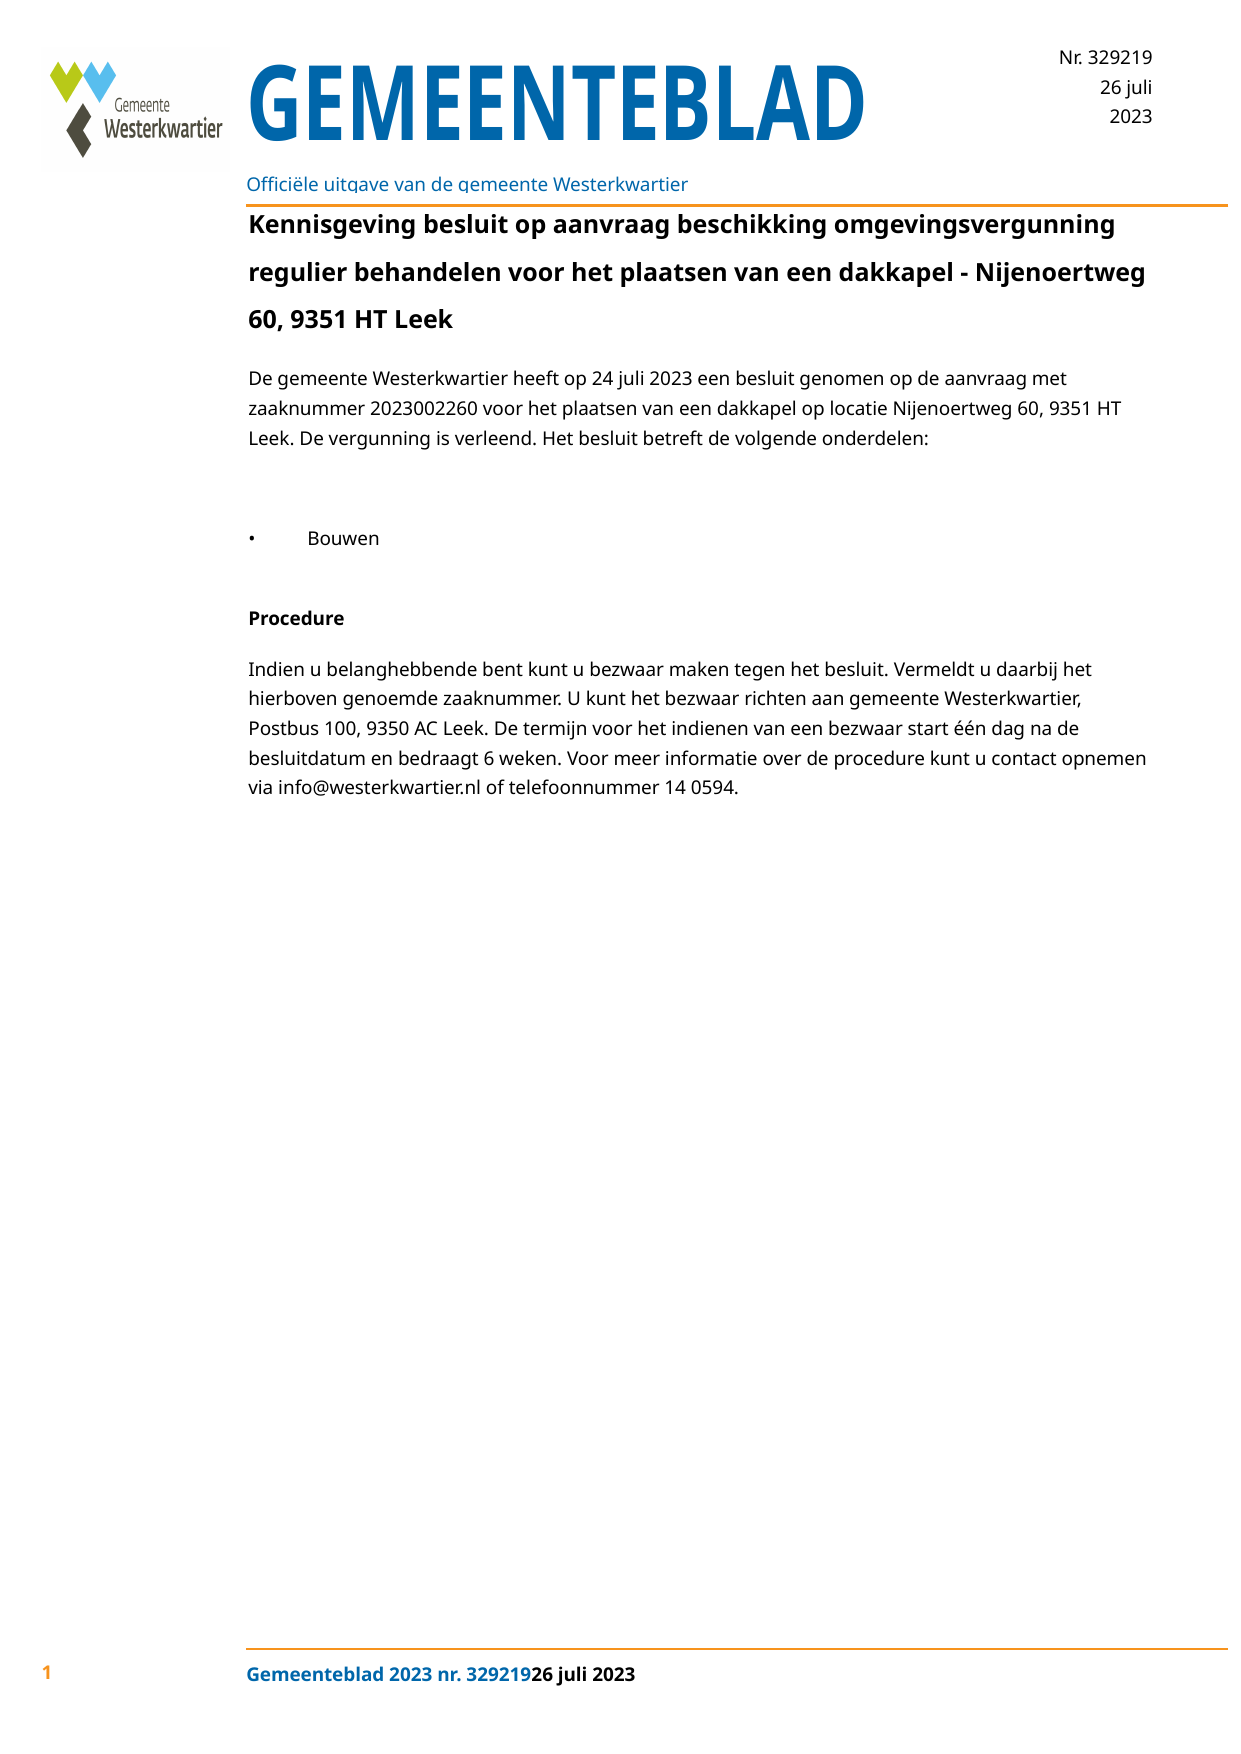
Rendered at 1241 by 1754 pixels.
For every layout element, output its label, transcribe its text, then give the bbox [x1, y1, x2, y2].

picture [41, 47, 231, 172]
text Indien u belanghebbende bent kunt u bezwaar maken tegen het besluit. Vermeldt u daarbij het hierboven genoemde zaaknummer. U kunt het bezwaar richten aan gemeente Westerkwartier, Postbus 100, 9350 AC Leek. De termijn voor het indienen van een bezwaar start één dag na de besluitdatum en bedraagt 6 weken. Voor meer informatie over de procedure kunt u contact opnemen via info@westerkwartier.nl of telefoonnummer 14 0594. [248, 656, 1152, 800]
text Kennisgeving besluit op aanvraag beschikking omgevingsvergunning regulier behandelen voor het plaatsen van een dakkapel - Nijenoertweg 60, 9351 HT Leek [248, 207, 1152, 336]
text Procedure [248, 606, 1152, 631]
text De gemeente Westerkwartier heeft op 24 juli 2023 een besluit genomen op de aanvraag met zaaknummer 2023002260 voor het plaatsen van een dakkapel op locatie Nijenoertweg 60, 9351 HT Leek. De vergunning is verleend. Het besluit betreft de volgende onderdelen: [248, 366, 1152, 450]
list Bouwen [248, 526, 1152, 551]
